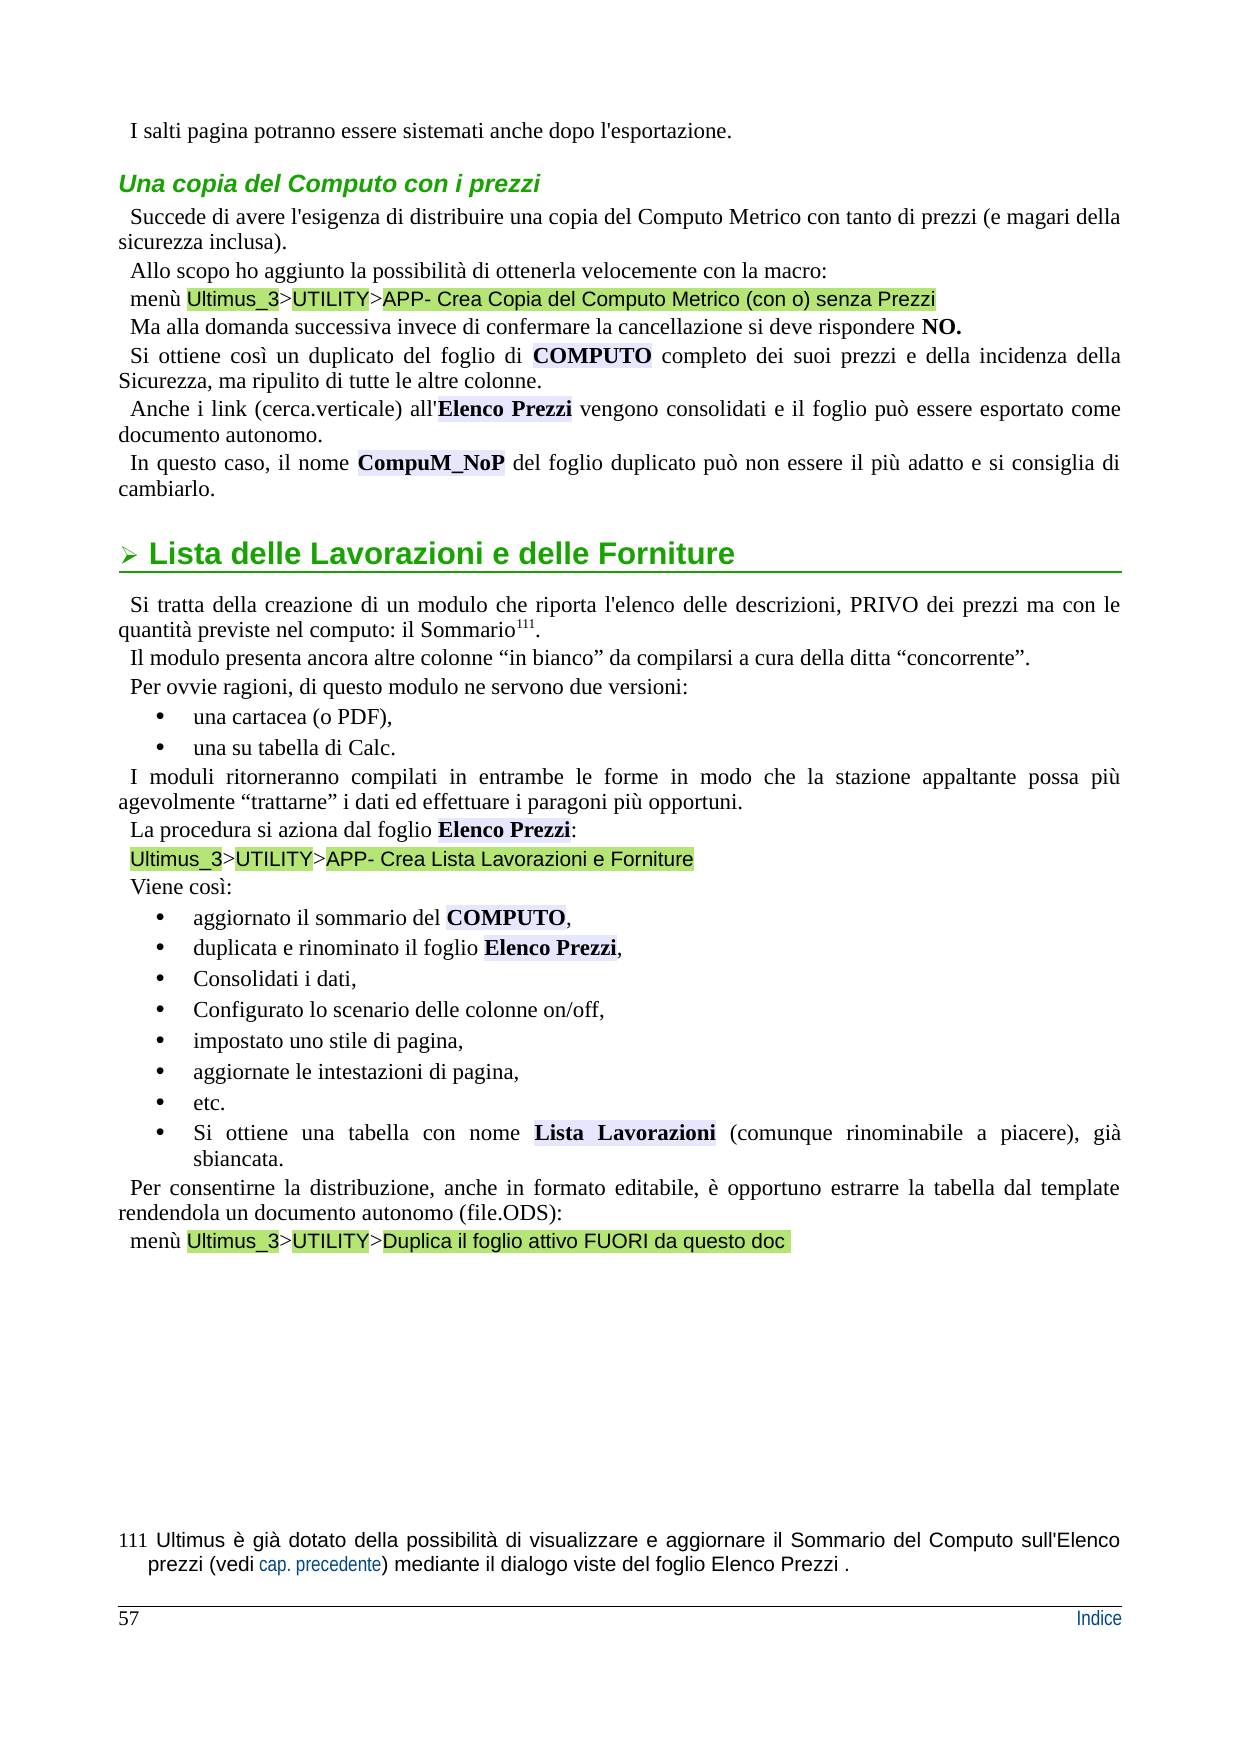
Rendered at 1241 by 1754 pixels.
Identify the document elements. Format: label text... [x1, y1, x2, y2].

text menù Ultimus_3>UTILITY>Duplica il foglio attivo FUORI da questo doc [118, 1228, 1122, 1254]
list una su tabella di Calc. [156, 733, 1122, 761]
list impostato uno stile di pagina, [156, 1026, 1122, 1054]
list una cartacea (o PDF), [156, 702, 1122, 730]
text menù Ultimus_3>UTILITY>APP- Crea Copia del Computo Metrico (con o) senza Prezzi [118, 286, 1122, 311]
text Ultimus è già dotato della possibilità di visualizzare e aggiornare il Sommario del Computo sull'Elenco prezzi (vedi cap. precedente) mediante il dialogo viste del foglio Elenco Prezzi . [118, 1529, 1122, 1576]
list Consolidati i dati, [156, 964, 1122, 992]
text La procedura si aziona dal foglio Elenco Prezzi: [118, 817, 1122, 843]
list Configurato lo scenario delle colonne on/off, [156, 995, 1122, 1023]
text In questo caso, il nome CompuM_NoP del foglio duplicato può non essere il più adatto e si consiglia di cambiarlo. [118, 450, 1122, 501]
text Si tratta della creazione di un modulo che riporta l'elenco delle descrizioni, PRIVO dei prezzi ma con le quantità previste nel computo: il Sommario. [118, 592, 1122, 642]
list duplicata e rinominato il foglio Elenco Prezzi, [156, 933, 1122, 961]
list aggiornato il sommario del COMPUTO, [156, 902, 1122, 930]
text Si ottiene così un duplicato del foglio di COMPUTO completo dei suoi prezzi e della incidenza della Sicurezza, ma ripulito di tutte le altre colonne. [118, 343, 1122, 393]
list Si ottiene una tabella con nome Lista Lavorazioni (comunque rinominabile a piacere), già sbiancata. [156, 1118, 1122, 1172]
subtitle Lista delle Lavorazioni e delle Forniture [119, 536, 1122, 571]
text Per ovvie ragioni, di questo modulo ne servono due versioni: [118, 674, 1122, 699]
list aggiornate le intestazioni di pagina, [156, 1057, 1122, 1084]
text Anche i link (cerca.verticale) all'Elenco Prezzi vengono consolidati e il foglio può essere esportato come documento autonomo. [118, 396, 1122, 447]
text Per consentirne la distribuzione, anche in formato editabile, è opportuno estrarre la tabella dal template rendendola un documento autonomo (file.ODS): [118, 1174, 1122, 1225]
text Viene così: [118, 874, 1122, 899]
text I moduli ritorneranno compilati in entrambe le forme in modo che la stazione appaltante possa più agevolmente “trattarne” i dati ed effettuare i paragoni più opportuni. [118, 764, 1122, 814]
list etc. [156, 1087, 1122, 1115]
text Il modulo presenta ancora altre colonne “in bianco” da compilarsi a cura della ditta “concorrente”. [118, 645, 1122, 671]
text Succede di avere l'esigenza di distribuire una copia del Computo Metrico con tanto di prezzi (e magari della sicurezza inclusa). [118, 204, 1122, 255]
text Ma alla domanda successiva invece di confermare la cancellazione si deve rispondere NO. [118, 314, 1122, 340]
text Ultimus_3>UTILITY>APP- Crea Lista Lavorazioni e Forniture [118, 846, 1122, 871]
text I salti pagina potranno essere sistemati anche dopo l'esportazione. [118, 118, 1122, 143]
subtitle Una copia del Computo con i prezzi [118, 169, 1122, 197]
text Allo scopo ho aggiunto la possibilità di ottenerla velocemente con la macro: [118, 258, 1122, 283]
